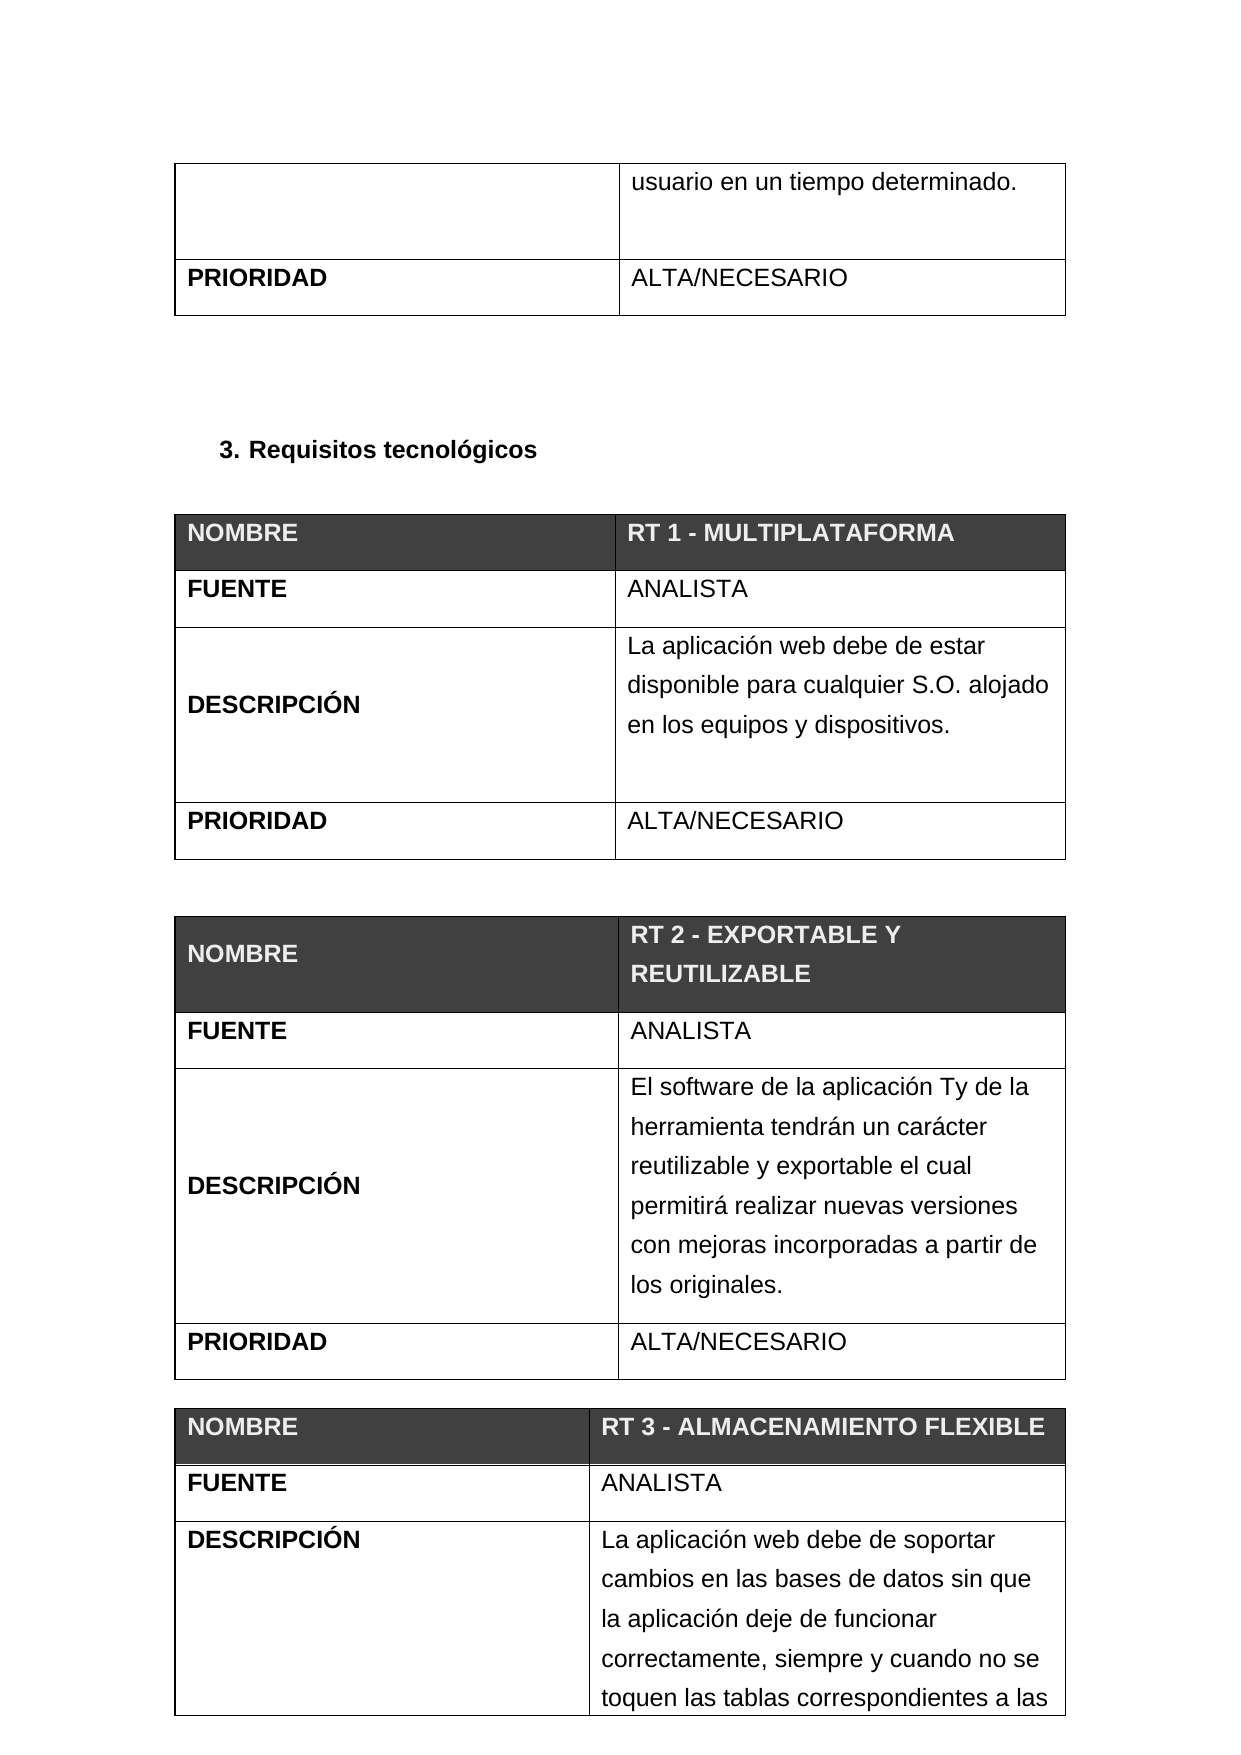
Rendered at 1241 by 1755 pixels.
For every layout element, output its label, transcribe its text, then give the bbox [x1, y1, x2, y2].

table_cell ANALISTA [616, 571, 1065, 627]
table_cell FUENTE [176, 1466, 589, 1521]
table_cell [176, 164, 619, 258]
table_cell El software de la aplicación Ty de la herramienta tendrán un carácter reutilizable y exportable el cual permitirá realizar nuevas versiones con mejoras incorporadas a partir de los originales. [619, 1069, 1065, 1322]
table_header NOMBRE [176, 515, 615, 570]
table_cell ANALISTA [619, 1013, 1065, 1068]
table_cell FUENTE [176, 1013, 618, 1068]
table_cell La aplicación web debe de soportar cambios en las bases de datos sin que la aplicación deje de funcionar correctamente, siempre y cuando no se toquen las tablas correspondientes a las [590, 1522, 1065, 1715]
table_header NOMBRE [176, 917, 618, 1012]
table_cell usuario en un tiempo determinado. [620, 164, 1065, 258]
list Requisitos tecnológicos [219, 435, 1065, 463]
table_cell La aplicación web debe de estar disponible para cualquier S.O. alojado en los equipos y dispositivos. [616, 628, 1065, 802]
table_cell ALTA/NECESARIO [619, 1324, 1065, 1379]
table_cell PRIORIDAD [176, 260, 619, 315]
table_cell DESCRIPCIÓN [176, 1069, 618, 1322]
table_cell ALTA/NECESARIO [620, 260, 1065, 315]
table_cell ANALISTA [590, 1466, 1065, 1521]
table_header RT 3 - ALMACENAMIENTO FLEXIBLE [590, 1409, 1065, 1464]
table_cell ALTA/NECESARIO [616, 803, 1065, 858]
table_cell FUENTE [176, 571, 615, 627]
table_cell DESCRIPCIÓN [176, 1522, 589, 1715]
table_header NOMBRE [176, 1409, 589, 1464]
table_header RT 1 - MULTIPLATAFORMA [616, 515, 1065, 570]
table_cell DESCRIPCIÓN [176, 628, 615, 802]
table_header RT 2 - EXPORTABLE Y REUTILIZABLE [619, 917, 1065, 1012]
table_cell PRIORIDAD [176, 803, 615, 858]
table_cell PRIORIDAD [176, 1324, 618, 1379]
